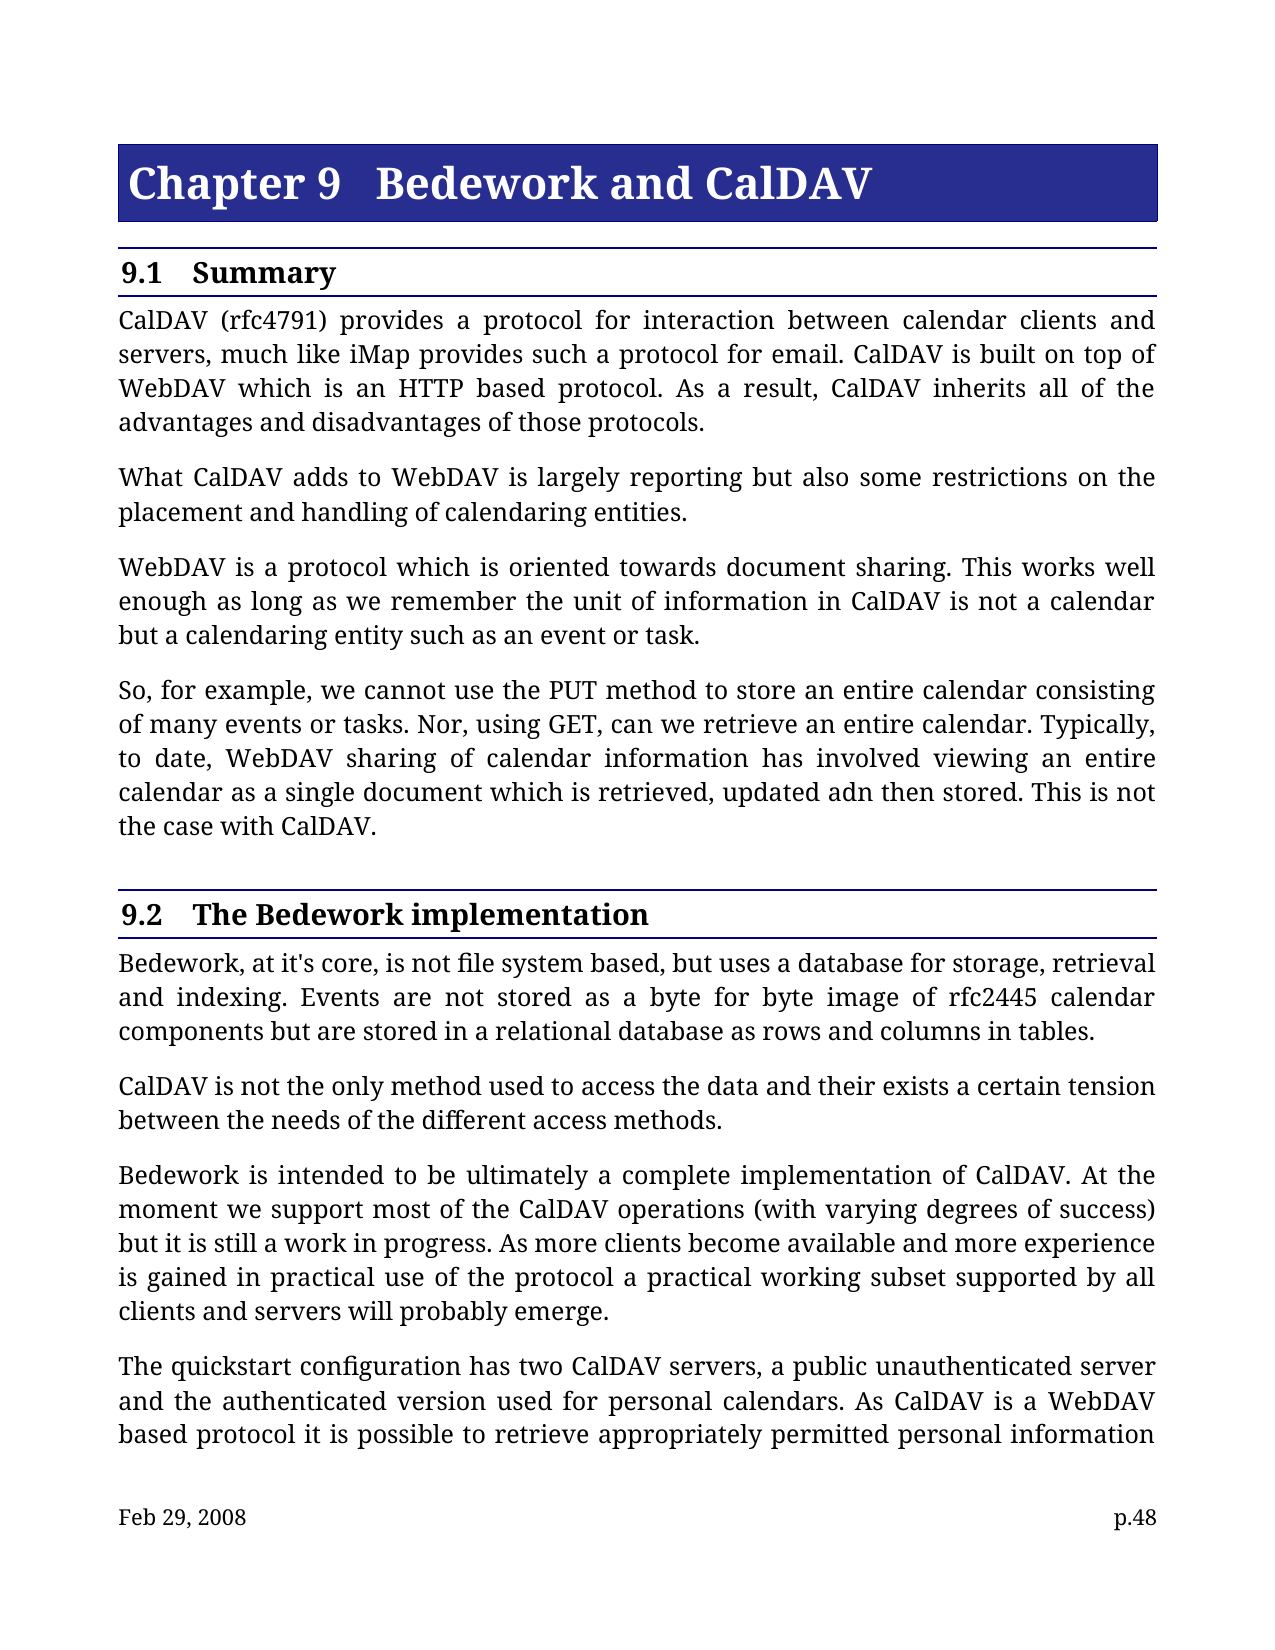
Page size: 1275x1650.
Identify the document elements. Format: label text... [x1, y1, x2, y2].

subtitle Bedework and CalDAV [119, 145, 1157, 221]
subtitle The Bedework implementation [118, 891, 1157, 937]
text What CalDAV adds to WebDAV is largely reporting but also some restrictions on the placement and handling of calendaring entities. [118, 460, 1157, 528]
text The quickstart configuration has two CalDAV servers, a public unauthenticated server and the authenticated version used for personal calendars. As CalDAV is a WebDAV based protocol it is possible to retrieve appropriately permitted personal information [118, 1349, 1157, 1451]
text So, for example, we cannot use the PUT method to store an entire calendar consisting of many events or tasks. Nor, using GET, can we retrieve an entire calendar. Typically, to date, WebDAV sharing of calendar information has involved viewing an entire calendar as a single document which is retrieved, updated adn then stored. This is not the case with CalDAV. [118, 672, 1157, 843]
text CalDAV is not the only method used to access the data and their exists a certain tension between the needs of the different access methods. [118, 1068, 1157, 1137]
text Bedework is intended to be ultimately a complete implementation of CalDAV. At the moment we support most of the CalDAV operations (with varying degrees of success) but it is still a work in progress. As more clients become available and more experience is gained in practical use of the protocol a practical working subset supported by all clients and servers will probably emerge. [118, 1158, 1157, 1328]
text CalDAV (rfc4791) provides a protocol for interaction between calendar clients and servers, much like iMap provides such a protocol for email. CalDAV is built on top of WebDAV which is an HTTP based protocol. As a result, CalDAV inherits all of the advantages and disadvantages of those protocols. [118, 303, 1157, 439]
text Bedework, at it's core, is not file system based, but uses a database for storage, retrieval and indexing. Events are not stored as a byte for byte image of rfc2445 calendar components but are stored in a relational database as rows and columns in tables. [118, 945, 1157, 1047]
text WebDAV is a protocol which is oriented towards document sharing. This works well enough as long as we remember the unit of information in CalDAV is not a calendar but a calendaring entity such as an event or task. [118, 549, 1157, 651]
subtitle Summary [118, 249, 1157, 295]
